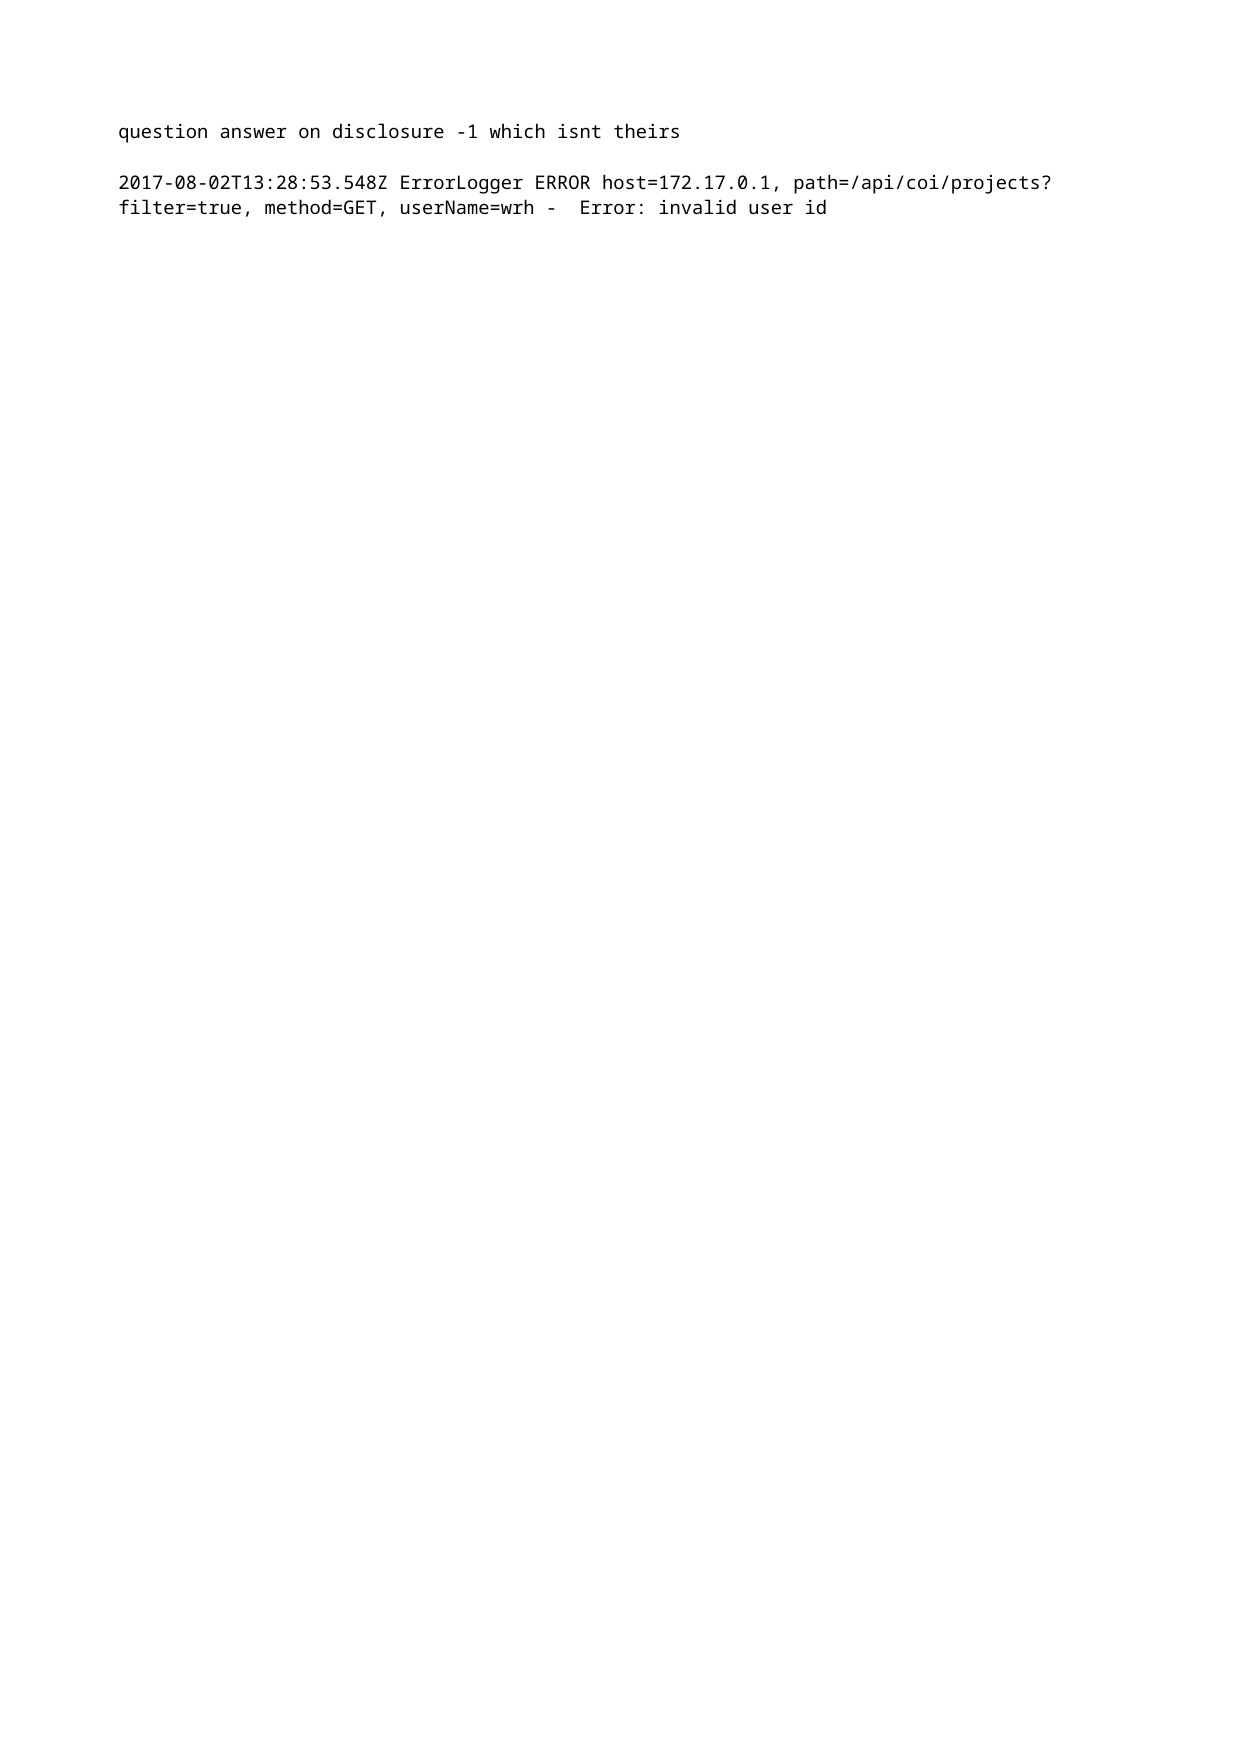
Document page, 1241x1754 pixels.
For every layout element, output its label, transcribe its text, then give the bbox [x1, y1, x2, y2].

text 2017-08-02T13:28:53.548Z ErrorLogger ERROR host=172.17.0.1, path=/api/coi/projects?filter=true, method=GET, userName=wrh - Error: invalid user id [118, 169, 1122, 220]
text question answer on disclosure -1 which isnt theirs [118, 118, 1122, 144]
